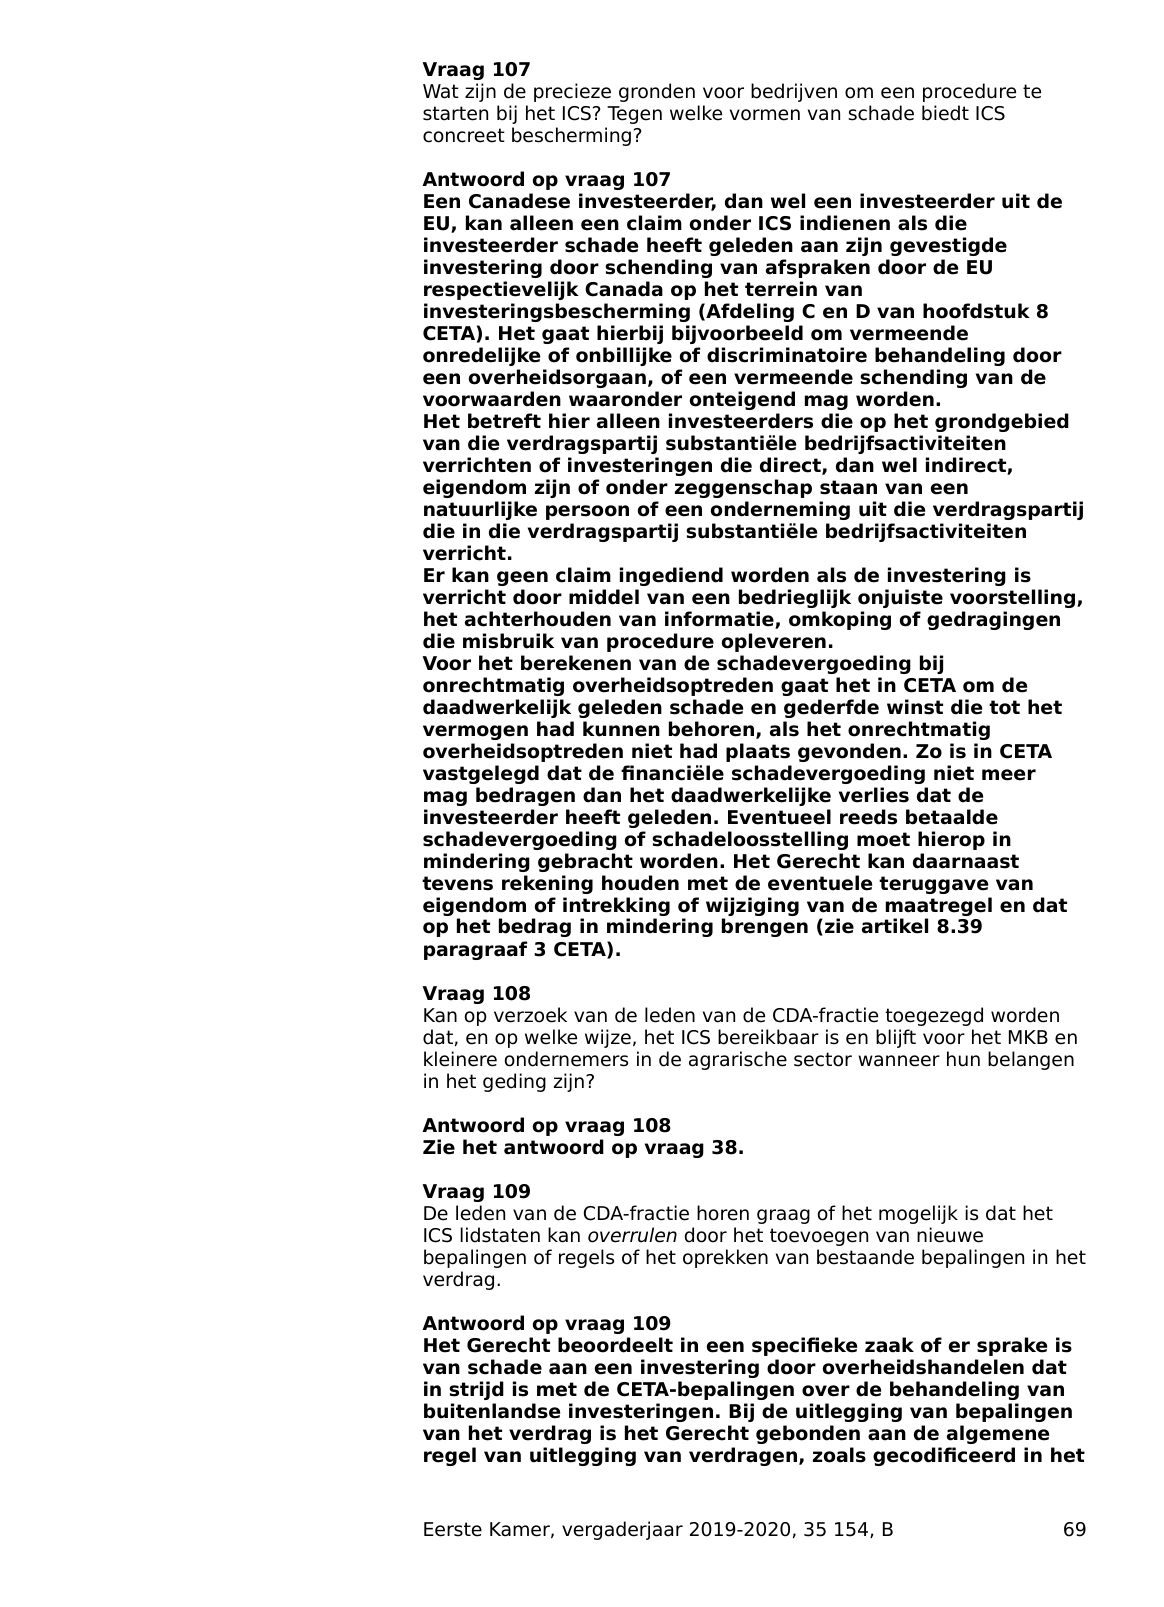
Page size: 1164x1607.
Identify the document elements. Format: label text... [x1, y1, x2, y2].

text Er kan geen claim ingediend worden als de investering is verricht door middel van een bedrieglijk onjuiste voorstelling, het achterhouden van informatie, omkoping of gedragingen die misbruik van procedure opleveren. [422, 565, 1087, 653]
text Antwoord op vraag 107 [422, 169, 1087, 191]
text Vraag 108 [422, 983, 1087, 1004]
text Voor het berekenen van de schadevergoeding bij onrechtmatig overheidsoptreden gaat het in CETA om de daadwerkelijk geleden schade en gederfde winst die tot het vermogen had kunnen behoren, als het onrechtmatig overheidsoptreden niet had plaats gevonden. Zo is in CETA vastgelegd dat de financiële schadevergoeding niet meer mag bedragen dan het daadwerkelijke verlies dat de investeerder heeft geleden. Eventueel reeds betaalde schadevergoeding of schadeloosstelling moet hierop in mindering gebracht worden. Het Gerecht kan daarnaast tevens rekening houden met de eventuele teruggave van eigendom of intrekking of wijziging van de maatregel en dat op het bedrag in mindering brengen (zie artikel 8.39 paragraaf 3 CETA). [422, 653, 1087, 960]
text Kan op verzoek van de leden van de CDA-fractie toegezegd worden dat, en op welke wijze, het ICS bereikbaar is en blijft voor het MKB en kleinere ondernemers in de agrarische sector wanneer hun belangen in het geding zijn? [422, 1004, 1087, 1092]
text Vraag 109 [422, 1181, 1087, 1203]
text Wat zijn de precieze gronden voor bedrijven om een procedure te starten bij het ICS? Tegen welke vormen van schade biedt ICS concreet bescherming? [422, 81, 1087, 147]
text Antwoord op vraag 108 [422, 1115, 1087, 1137]
text Zie het antwoord op vraag 38. [422, 1137, 1087, 1159]
text Een Canadese investeerder, dan wel een investeerder uit de EU, kan alleen een claim onder ICS indienen als die investeerder schade heeft geleden aan zijn gevestigde investering door schending van afspraken door de EU respectievelijk Canada op het terrein van investeringsbescherming (Afdeling C en D van hoofdstuk 8 CETA). Het gaat hierbij bijvoorbeeld om vermeende onredelijke of onbillijke of discriminatoire behandeling door een overheidsorgaan, of een vermeende schending van de voorwaarden waaronder onteigend mag worden. [422, 191, 1087, 411]
text Het betreft hier alleen investeerders die op het grondgebied van die verdragspartij substantiële bedrijfsactiviteiten verrichten of investeringen die direct, dan wel indirect, eigendom zijn of onder zeggenschap staan van een natuurlijke persoon of een onderneming uit die verdragspartij die in die verdragspartij substantiële bedrijfsactiviteiten verricht. [422, 411, 1087, 565]
text Het Gerecht beoordeelt in een specifieke zaak of er sprake is van schade aan een investering door overheidshandelen dat in strijd is met de CETA-bepalingen over de behandeling van buitenlandse investeringen. Bij de uitlegging van bepalingen van het verdrag is het Gerecht gebonden aan de algemene regel van uitlegging van verdragen, zoals gecodificeerd in het [422, 1335, 1087, 1467]
text De leden van de CDA-fractie horen graag of het mogelijk is dat het ICS lidstaten kan overrulen door het toevoegen van nieuwe bepalingen of regels of het oprekken van bestaande bepalingen in het verdrag. [422, 1203, 1087, 1291]
text Antwoord op vraag 109 [422, 1313, 1087, 1335]
text Vraag 107 [422, 59, 1087, 81]
